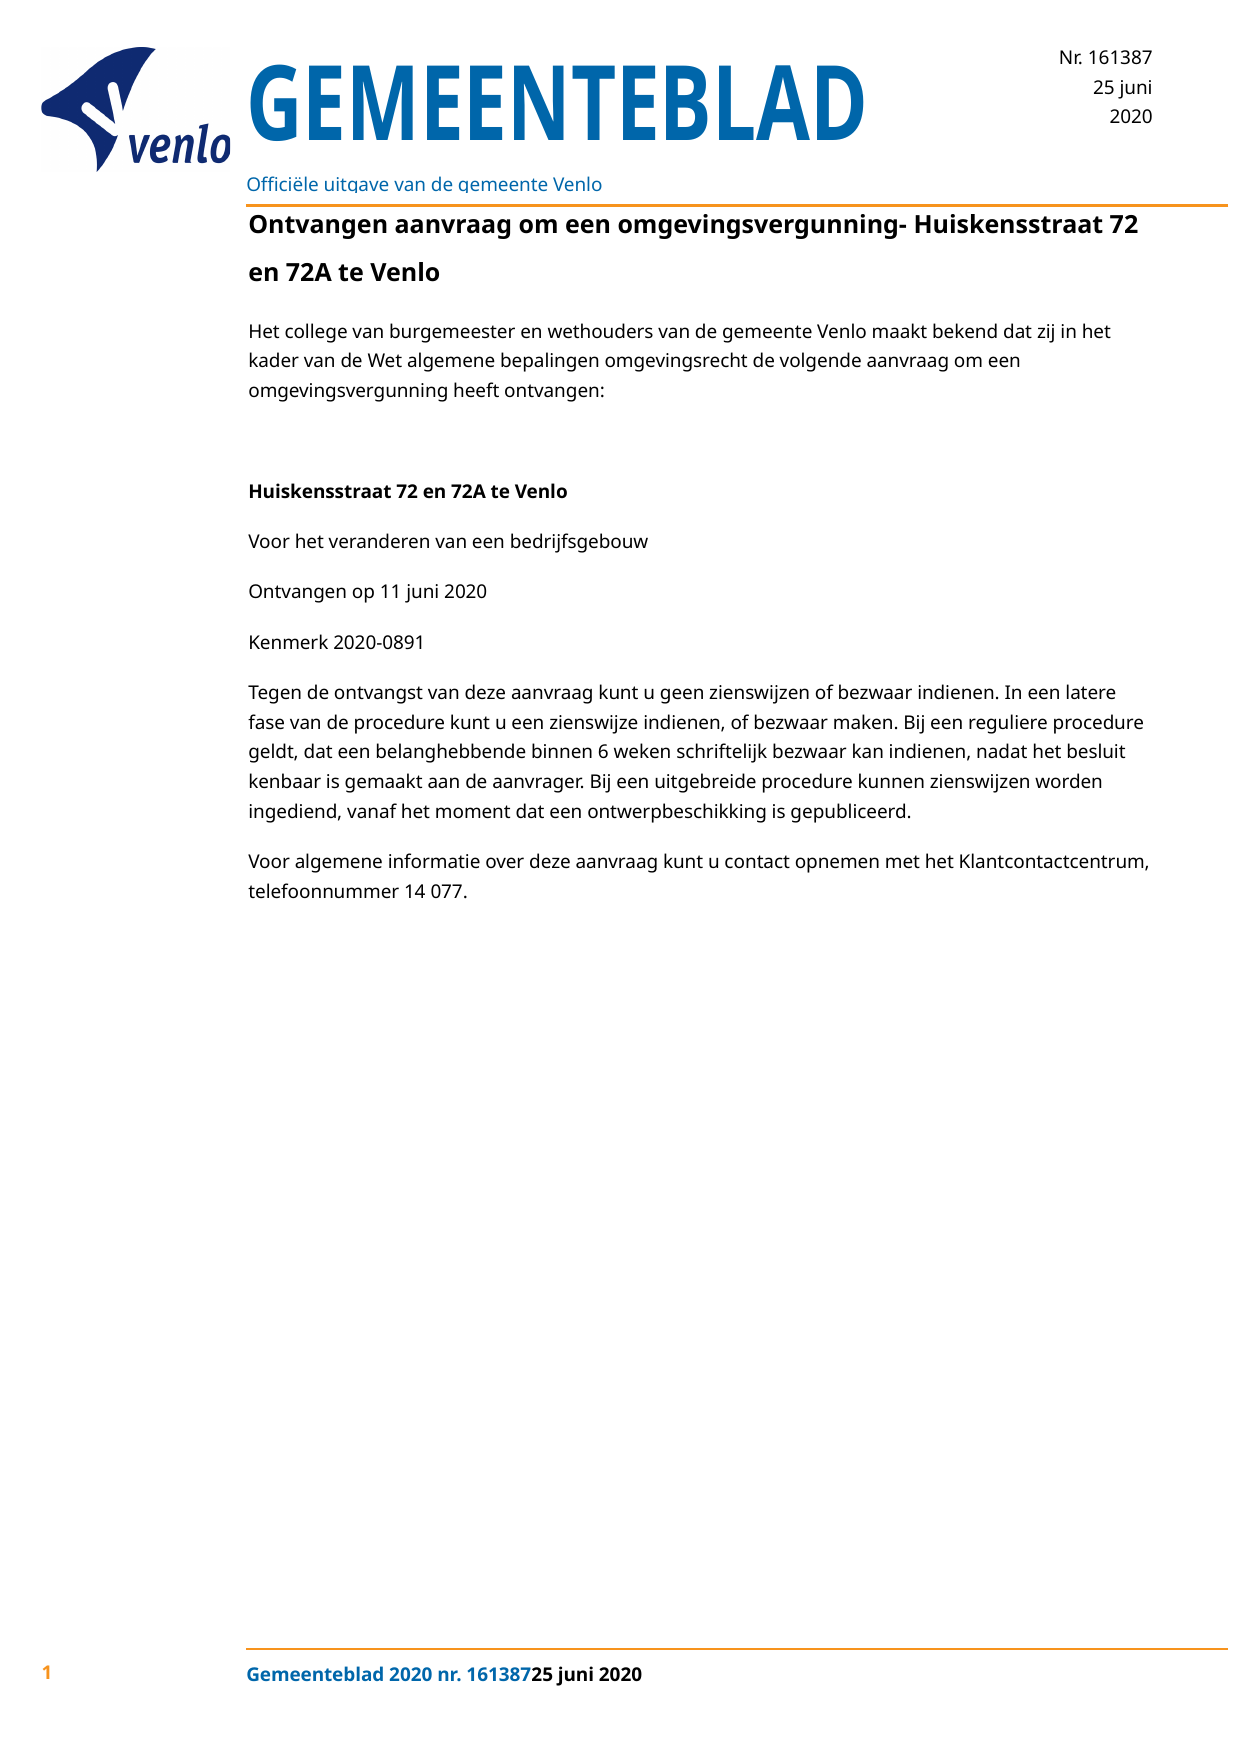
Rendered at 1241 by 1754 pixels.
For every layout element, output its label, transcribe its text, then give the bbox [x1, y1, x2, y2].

text Ontvangen aanvraag om een omgevingsvergunning- Huiskensstraat 72 en 72A te Venlo [248, 207, 1152, 288]
text Tegen de ontvangst van deze aanvraag kunt u geen zienswijzen of bezwaar indienen. In een latere fase van de procedure kunt u een zienswijze indienen, of bezwaar maken. Bij een reguliere procedure geldt, dat een belanghebbende binnen 6 weken schriftelijk bezwaar kan indienen, nadat het besluit kenbaar is gemaakt aan de aanvrager. Bij een uitgebreide procedure kunnen zienswijzen worden ingediend, vanaf het moment dat een ontwerpbeschikking is gepubliceerd. [248, 679, 1152, 824]
text Het college van burgemeester en wethouders van de gemeente Venlo maakt bekend dat zij in het kader van de Wet algemene bepalingen omgevingsrecht de volgende aanvraag om een omgevingsvergunning heeft ontvangen: [248, 318, 1152, 403]
text Voor het veranderen van een bedrijfsgebouw [248, 528, 1152, 554]
text Kenmerk 2020-0891 [248, 629, 1152, 655]
picture [41, 47, 231, 172]
text Huiskensstraat 72 en 72A te Venlo [248, 478, 1152, 504]
text Voor algemene informatie over deze aanvraag kunt u contact opnemen met het Klantcontactcentrum, telefoonnummer 14 077. [248, 848, 1152, 904]
text Ontvangen op 11 juni 2020 [248, 579, 1152, 604]
